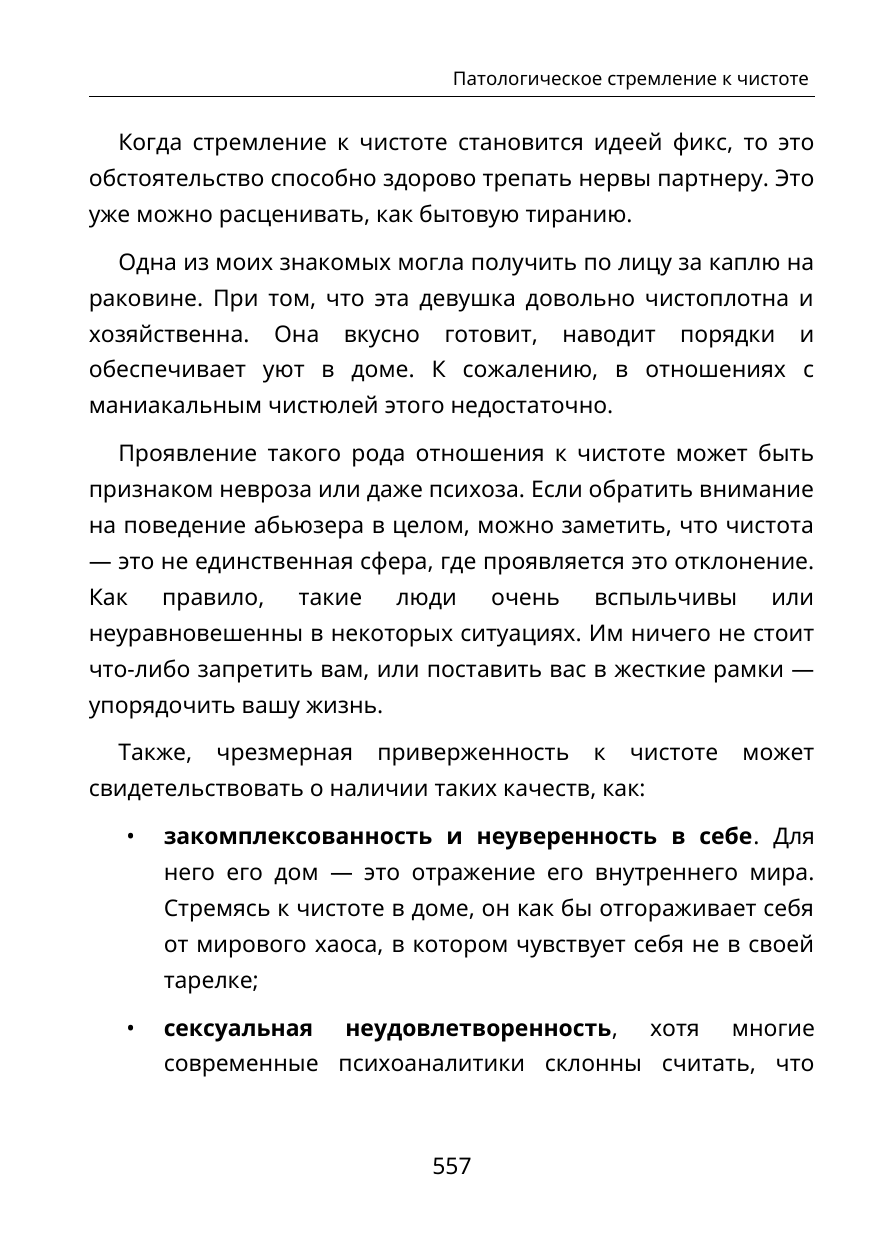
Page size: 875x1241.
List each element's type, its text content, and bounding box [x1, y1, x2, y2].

list закомплексованность и неуверенность в себе. Для него его дом — это отражение его внутреннего мира. Стремясь к чистоте в доме, он как бы отгораживает себя от мирового хаоса, в котором чувствует себя не в своей тарелке; [126, 820, 815, 995]
text Одна из моих знакомых могла получить по лицу за каплю на раковине. При том, что эта девушка довольно чистоплотна и хозяйственна. Она вкусно готовит, наводит порядки и обеспечивает уют в доме. К сожалению, в отношениях с маниакальным чистюлей этого недостаточно. [88, 246, 815, 421]
text Проявление такого рода отношения к чистоте может быть признаком невроза или даже психоза. Если обратить внимание на поведение абьюзера в целом, можно заметить, что чистота — это не единственная сфера, где проявляется это отклонение. Как правило, такие люди очень вспыльчивы или неуравновешенны в некоторых ситуациях. Им ничего не стоит что-либо запретить вам, или поставить вас в жесткие рамки — упорядочить вашу жизнь. [88, 437, 815, 720]
list сексуальная неудовлетворенность, хотя многие современные психоаналитики склонны считать, что [126, 1011, 815, 1079]
text Когда стремление к чистоте становится идеей фикс, то это обстоятельство способно здорово трепать нервы партнеру. Это уже можно расценивать, как бытовую тиранию. [88, 126, 815, 229]
text Также, чрезмерная приверженность к чистоте может свидетельствовать о наличии таких качеств, как: [88, 736, 815, 803]
